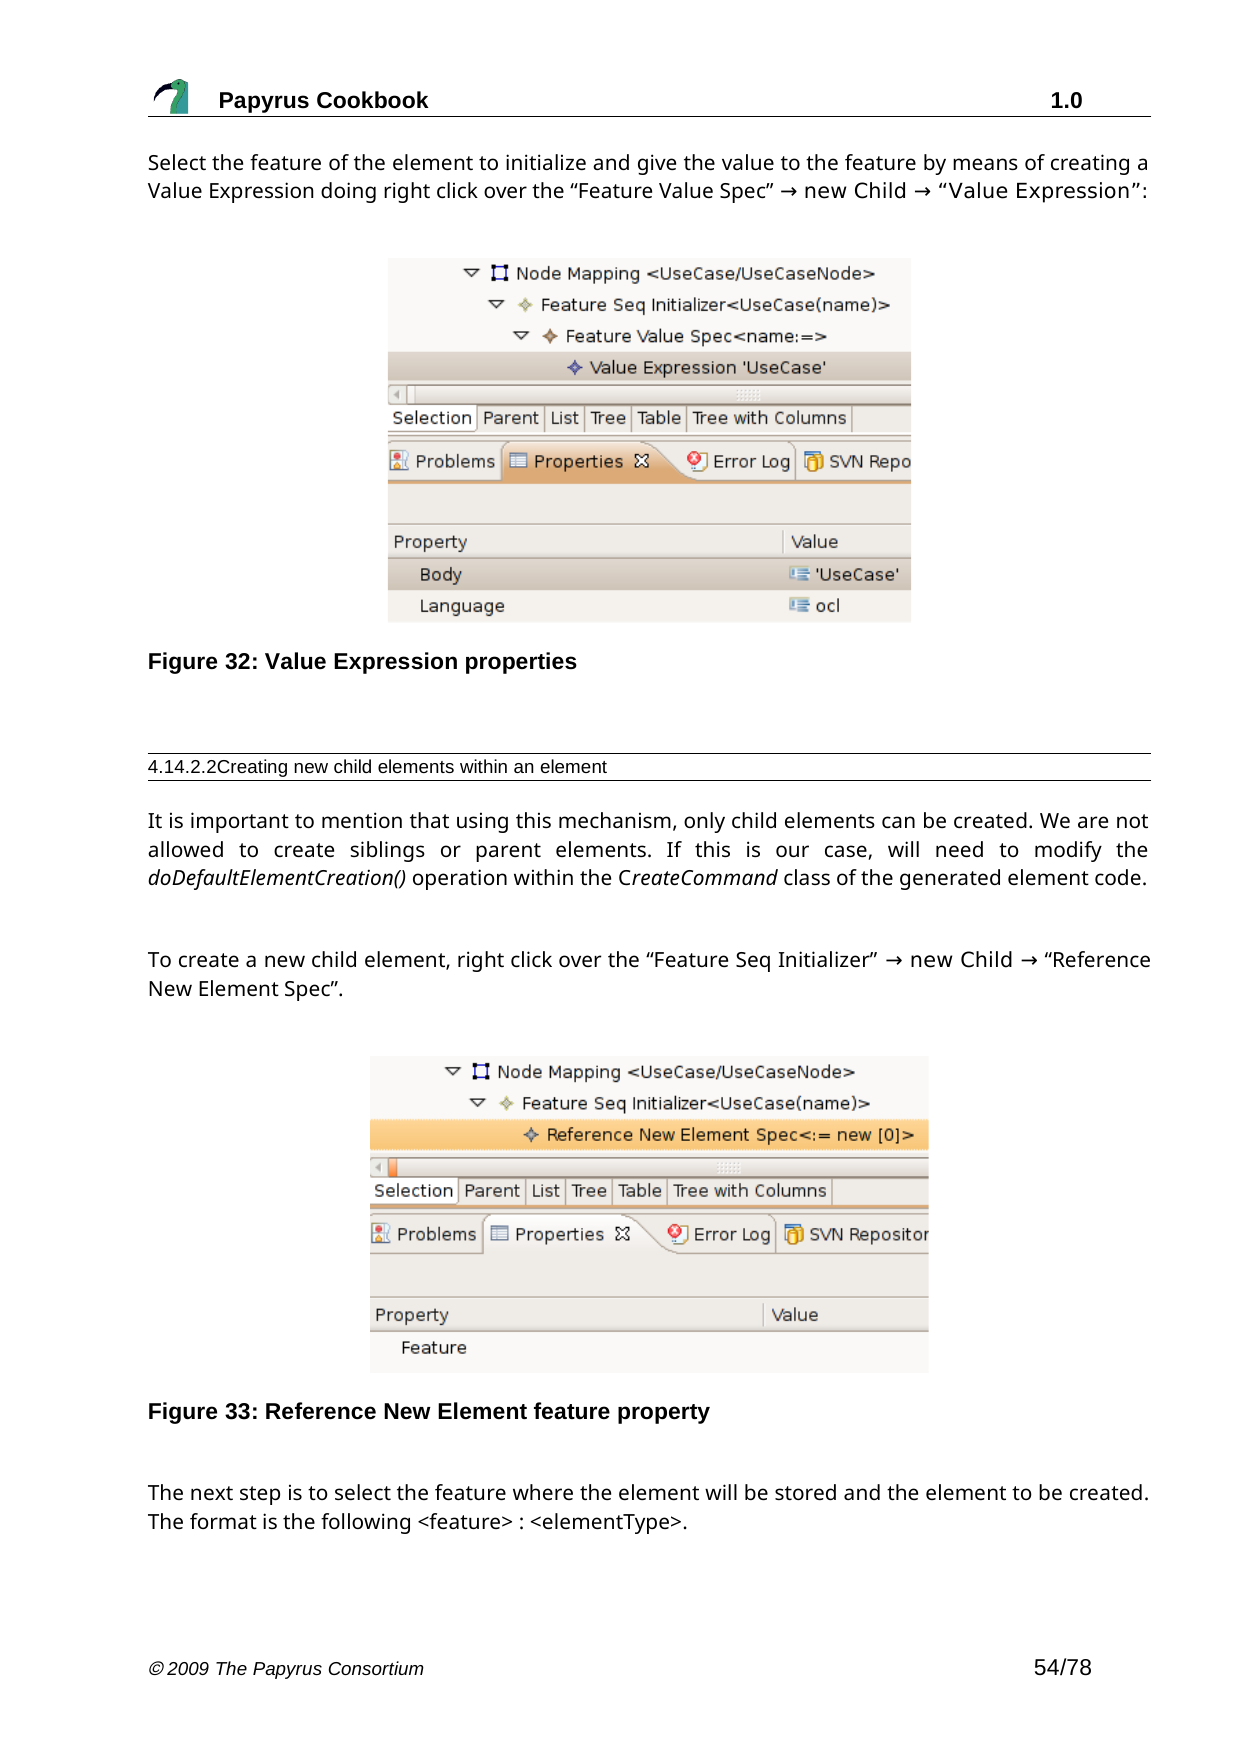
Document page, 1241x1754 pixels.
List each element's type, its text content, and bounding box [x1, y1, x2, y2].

picture [370, 1056, 929, 1373]
picture [153, 79, 189, 114]
text It is important to mention that using this mechanism, only child elements can be created. We are not allowed to create siblings or parent elements. If this is our case, will need to modify the doDefaultElementCreation() operation within the CreateCommand class of the generated element code. [148, 806, 1151, 892]
text Select the feature of the element to initialize and give the value to the feature by means of creating a Value Expression doing right click over the “Feature Value Spec” → new Child → “Value Expression”: [148, 148, 1151, 205]
subtitle Creating new child elements within an element [148, 754, 1151, 780]
text Figure 32: Value Expression properties [148, 648, 1151, 675]
text Figure 33: Reference New Element feature property [148, 1397, 1151, 1424]
text To create a new child element, right click over the “Feature Seq Initializer” → new Child → “Reference New Element Spec”. [148, 945, 1151, 1002]
text The next step is to select the feature where the element will be stored and the element to be created. The format is the following <feature> : <elementType>. [148, 1478, 1151, 1535]
picture [387, 258, 912, 623]
